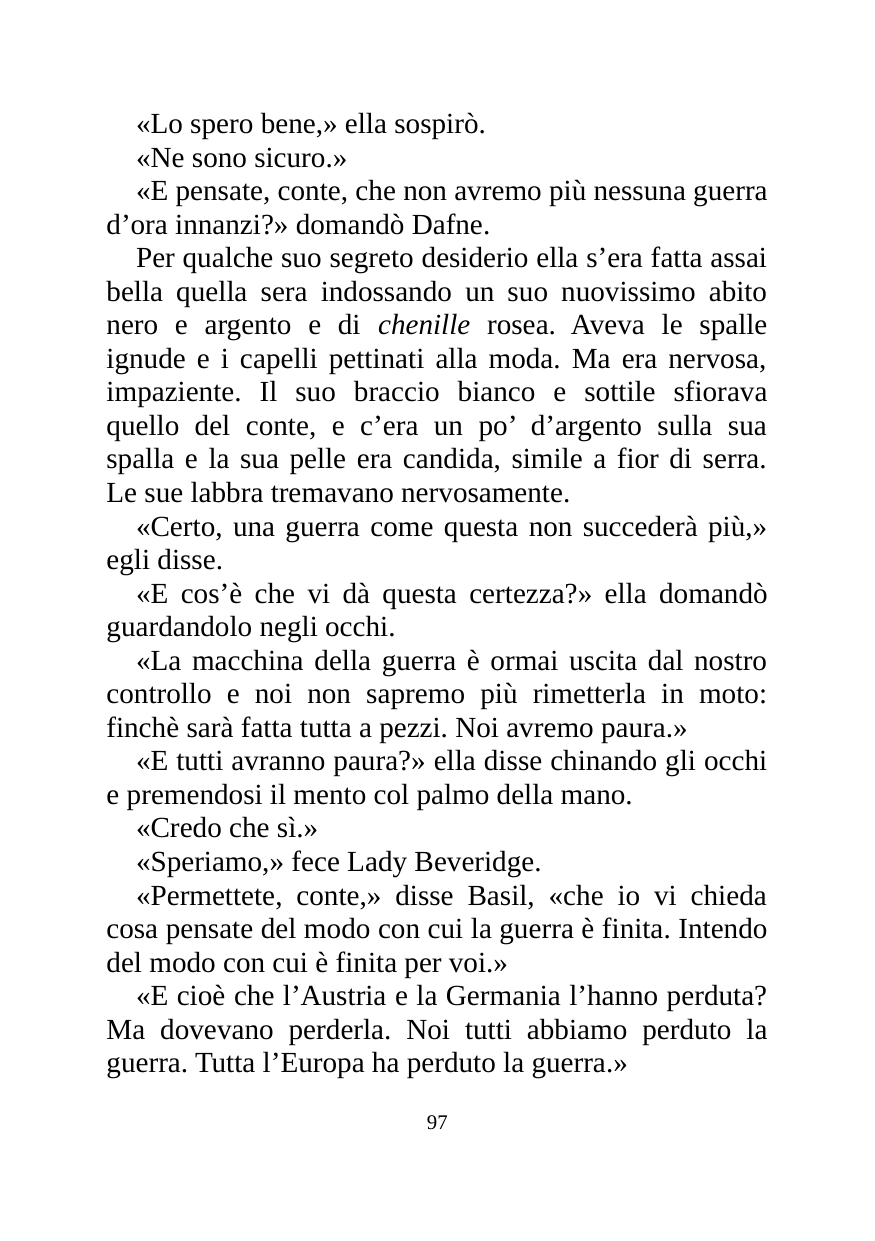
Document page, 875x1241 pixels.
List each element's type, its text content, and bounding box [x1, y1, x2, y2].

text «E tutti avranno paura?» ella disse chinando gli occhi e premendosi il mento col palmo della mano. [106, 743, 768, 811]
text «E pensate, conte, che non avremo più nessuna guerra d’ora innanzi?» domandò Dafne. [106, 173, 768, 240]
text «Lo spero bene,» ella sospirò. [106, 106, 768, 140]
text «E cioè che l’Austria e la Germania l’hanno perduta? Ma dovevano perderla. Noi tutti abbiamo perduto la guerra. Tutta l’Europa ha perduto la guerra.» [106, 978, 768, 1079]
text «Permettete, conte,» disse Basil, «che io vi chieda cosa pensate del modo con cui la guerra è finita. Intendo del modo con cui è finita per voi.» [106, 878, 768, 978]
text «La macchina della guerra è ormai uscita dal nostro controllo e noi non sapremo più rimetterla in moto: finchè sarà fatta tutta a pezzi. Noi avremo paura.» [106, 643, 768, 743]
text «Ne sono sicuro.» [106, 140, 768, 173]
text «Speriamo,» fece Lady Beveridge. [106, 844, 768, 878]
text «Credo che sì.» [106, 811, 768, 844]
text «Certo, una guerra come questa non succederà più,» egli disse. [106, 509, 768, 576]
text «E cos’è che vi dà questa certezza?» ella domandò guardandolo negli occhi. [106, 576, 768, 643]
text Per qualche suo segreto desiderio ella s’era fatta assai bella quella sera indossando un suo nuovissimo abito nero e argento e di chenille rosea. Aveva le spalle ignude e i capelli pettinati alla moda. Ma era nervosa, impaziente. Il suo braccio bianco e sottile sfiorava quello del conte, e c’era un po’ d’argento sulla sua spalla e la sua pelle era candida, simile a fior di serra. Le sue labbra tremavano nervosamente. [106, 240, 768, 509]
